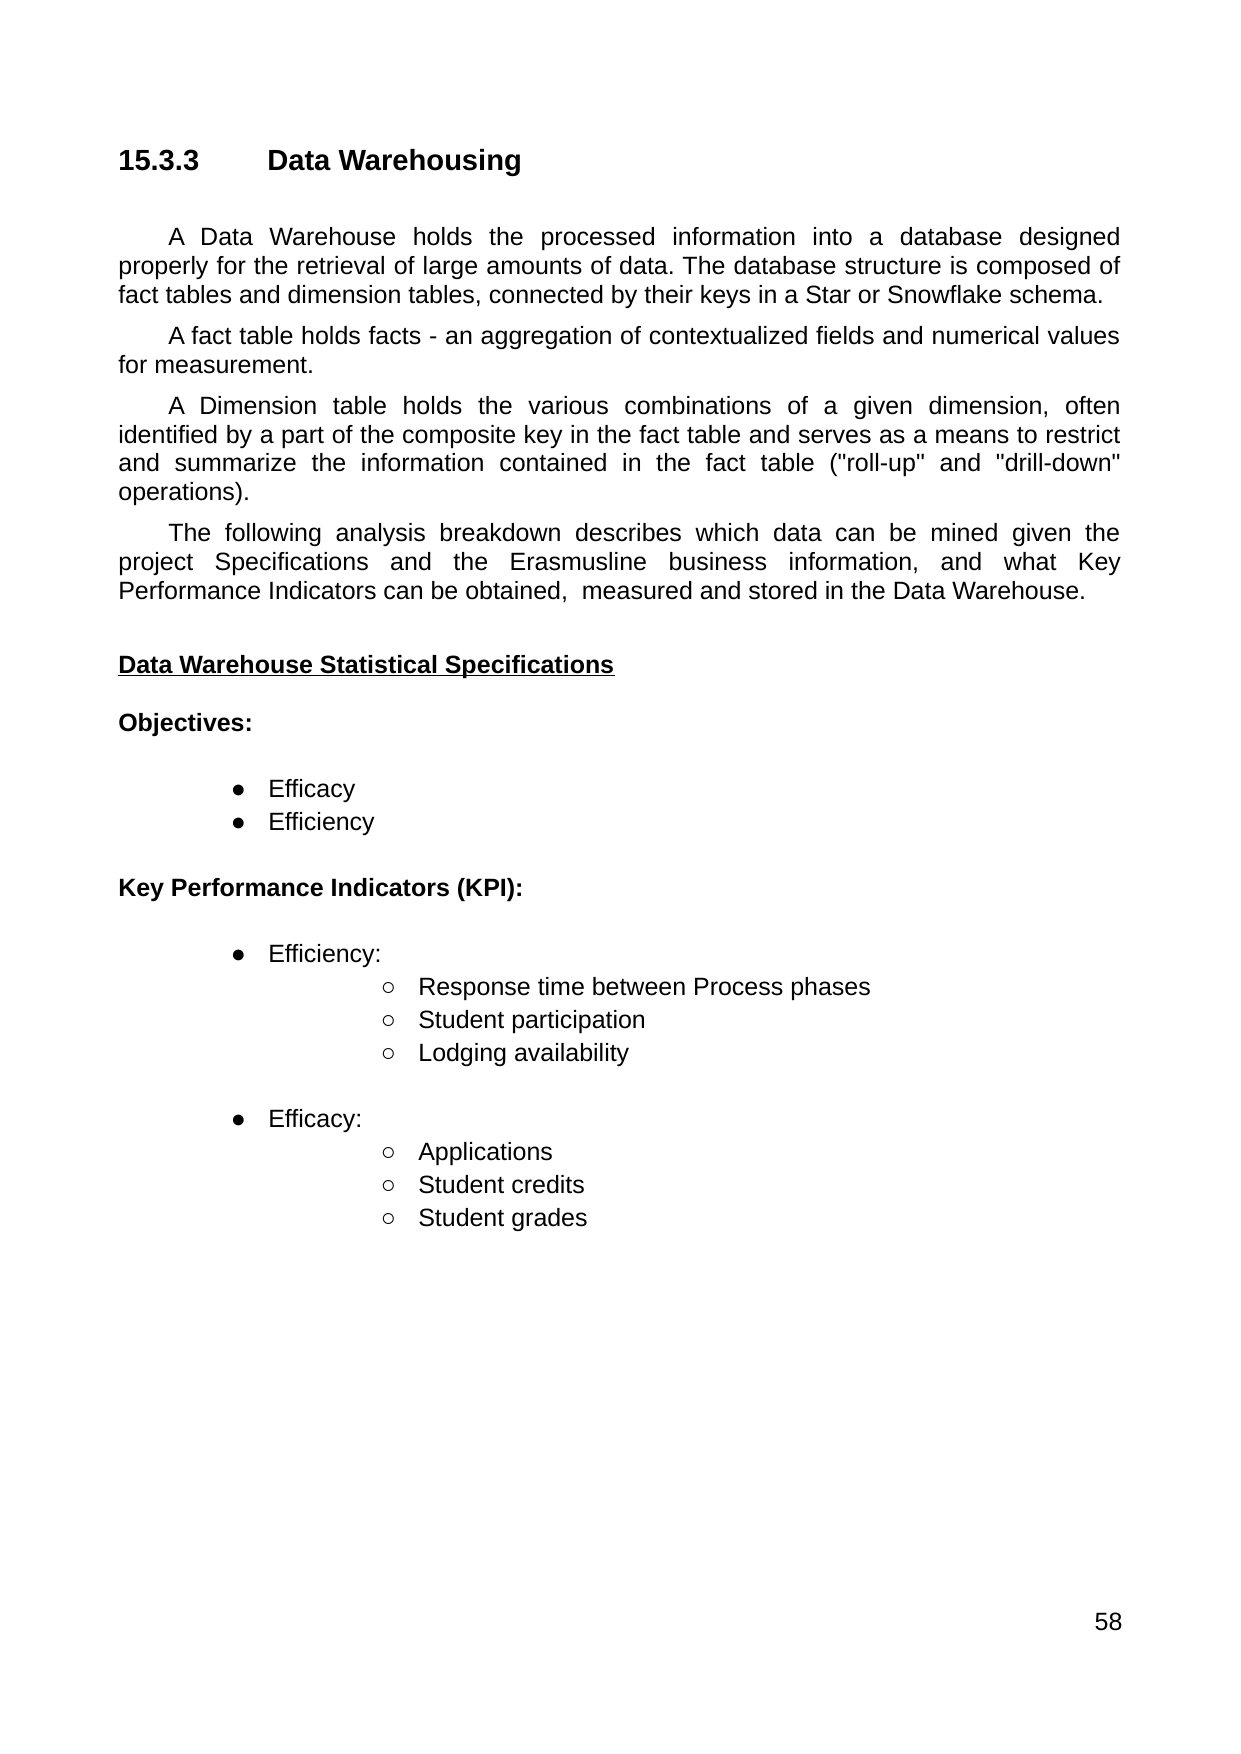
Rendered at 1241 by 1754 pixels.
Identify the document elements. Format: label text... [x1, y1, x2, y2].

text The following analysis breakdown describes which data can be mined given the project Specifications and the Erasmusline business information, and what Key Performance Indicators can be obtained, measured and stored in the Data Warehouse. [118, 518, 1122, 605]
subtitle Data Warehousing [118, 143, 1122, 177]
list Efficiency [231, 807, 1122, 836]
list Response time between Process phases [381, 972, 1122, 1001]
list Student credits [381, 1170, 1122, 1199]
text Objectives: [118, 708, 1122, 737]
text A Data Warehouse holds the processed information into a database designed properly for the retrieval of large amounts of data. The database structure is composed of fact tables and dimension tables, connected by their keys in a Star or Snowflake schema. [118, 222, 1122, 308]
text A fact table holds facts - an aggregation of contextualized fields and numerical values for measurement. [118, 321, 1122, 378]
list Efficiency: [231, 939, 1122, 968]
text Data Warehouse Statistical Specifications [118, 650, 1122, 679]
list Student participation [381, 1005, 1122, 1034]
list Applications [381, 1137, 1122, 1166]
text Key Performance Indicators (KPI): [118, 873, 1122, 902]
list Student grades [381, 1203, 1122, 1232]
list Efficacy: [231, 1104, 1122, 1133]
list Efficacy [231, 774, 1122, 803]
list Lodging availability [381, 1038, 1122, 1067]
text A Dimension table holds the various combinations of a given dimension, often identified by a part of the composite key in the fact table and serves as a means to restrict and summarize the information contained in the fact table ("roll-up" and "drill-down" operations). [118, 391, 1122, 506]
